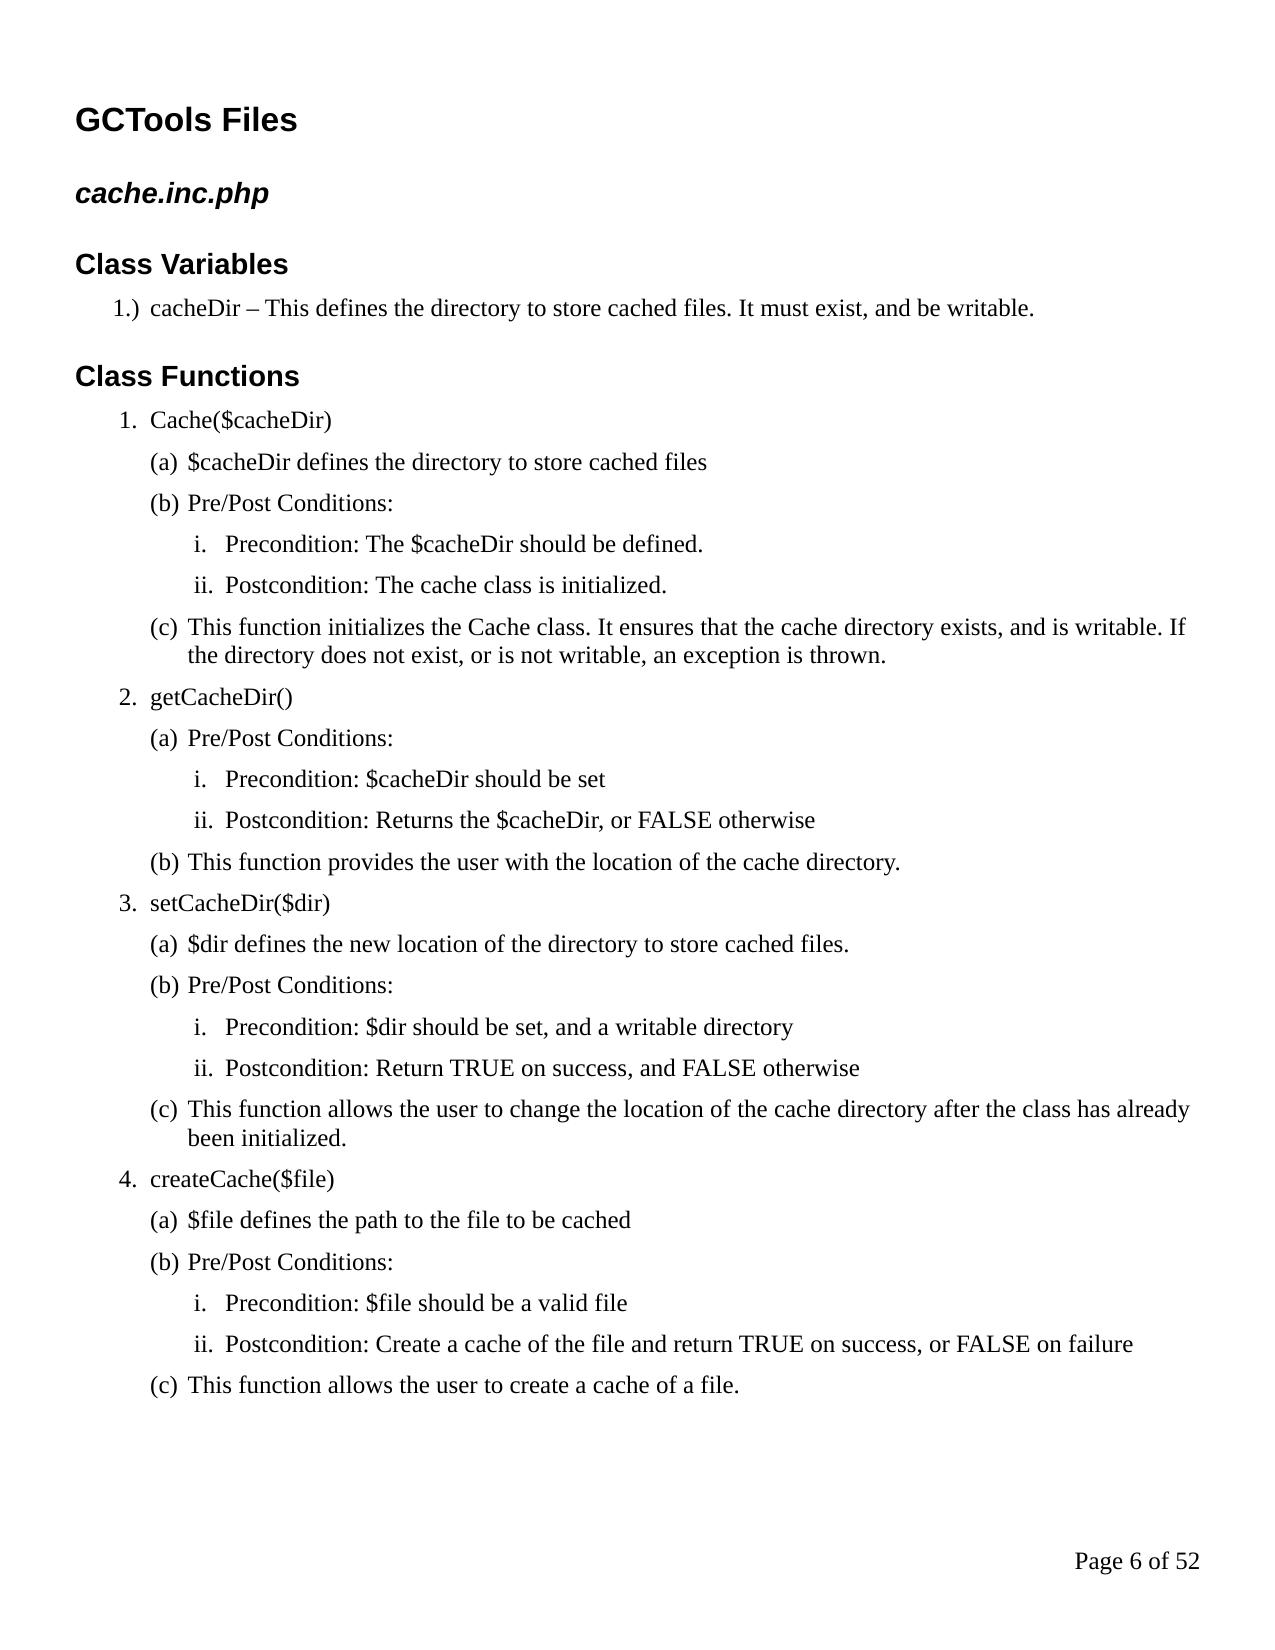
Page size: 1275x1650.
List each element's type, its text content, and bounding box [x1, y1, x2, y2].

list createCache($file) [112, 1164, 1200, 1193]
subtitle Class Variables [75, 247, 1200, 281]
list Precondition: $file should be a valid file [187, 1288, 1200, 1317]
list Postcondition: The cache class is initialized. [187, 571, 1200, 599]
list setCacheDir($dir) [112, 888, 1200, 917]
list This function provides the user with the location of the cache directory. [150, 847, 1200, 876]
list Pre/Post Conditions: [150, 1247, 1200, 1276]
list Precondition: The $cacheDir should be defined. [187, 529, 1200, 558]
list $dir defines the new location of the directory to store cached files. [150, 929, 1200, 958]
list Postcondition: Return TRUE on success, and FALSE otherwise [187, 1053, 1200, 1082]
list getCacheDir() [112, 682, 1200, 711]
list Pre/Post Conditions: [150, 723, 1200, 752]
subtitle GCTools Files [75, 100, 1200, 139]
list This function allows the user to change the location of the cache directory after the class has already been initialized. [150, 1094, 1200, 1152]
list Precondition: $cacheDir should be set [187, 764, 1200, 793]
list Pre/Post Conditions: [150, 488, 1200, 517]
list $cacheDir defines the directory to store cached files [150, 447, 1200, 476]
list Postcondition: Create a cache of the file and return TRUE on success, or FALSE on failure [187, 1329, 1200, 1358]
list This function allows the user to create a cache of a file. [150, 1371, 1200, 1399]
list Precondition: $dir should be set, and a writable directory [187, 1012, 1200, 1041]
list cacheDir – This defines the directory to store cached files. It must exist, and be writable. [112, 293, 1200, 322]
list Postcondition: Returns the $cacheDir, or FALSE otherwise [187, 806, 1200, 834]
list Pre/Post Conditions: [150, 971, 1200, 999]
list $file defines the path to the file to be cached [150, 1206, 1200, 1234]
subtitle cache.inc.php [75, 176, 1200, 210]
subtitle Class Functions [75, 359, 1200, 393]
list This function initializes the Cache class. It ensures that the cache directory exists, and is writable. If the directory does not exist, or is not writable, an exception is thrown. [150, 612, 1200, 669]
list Cache($cacheDir) [112, 406, 1200, 434]
